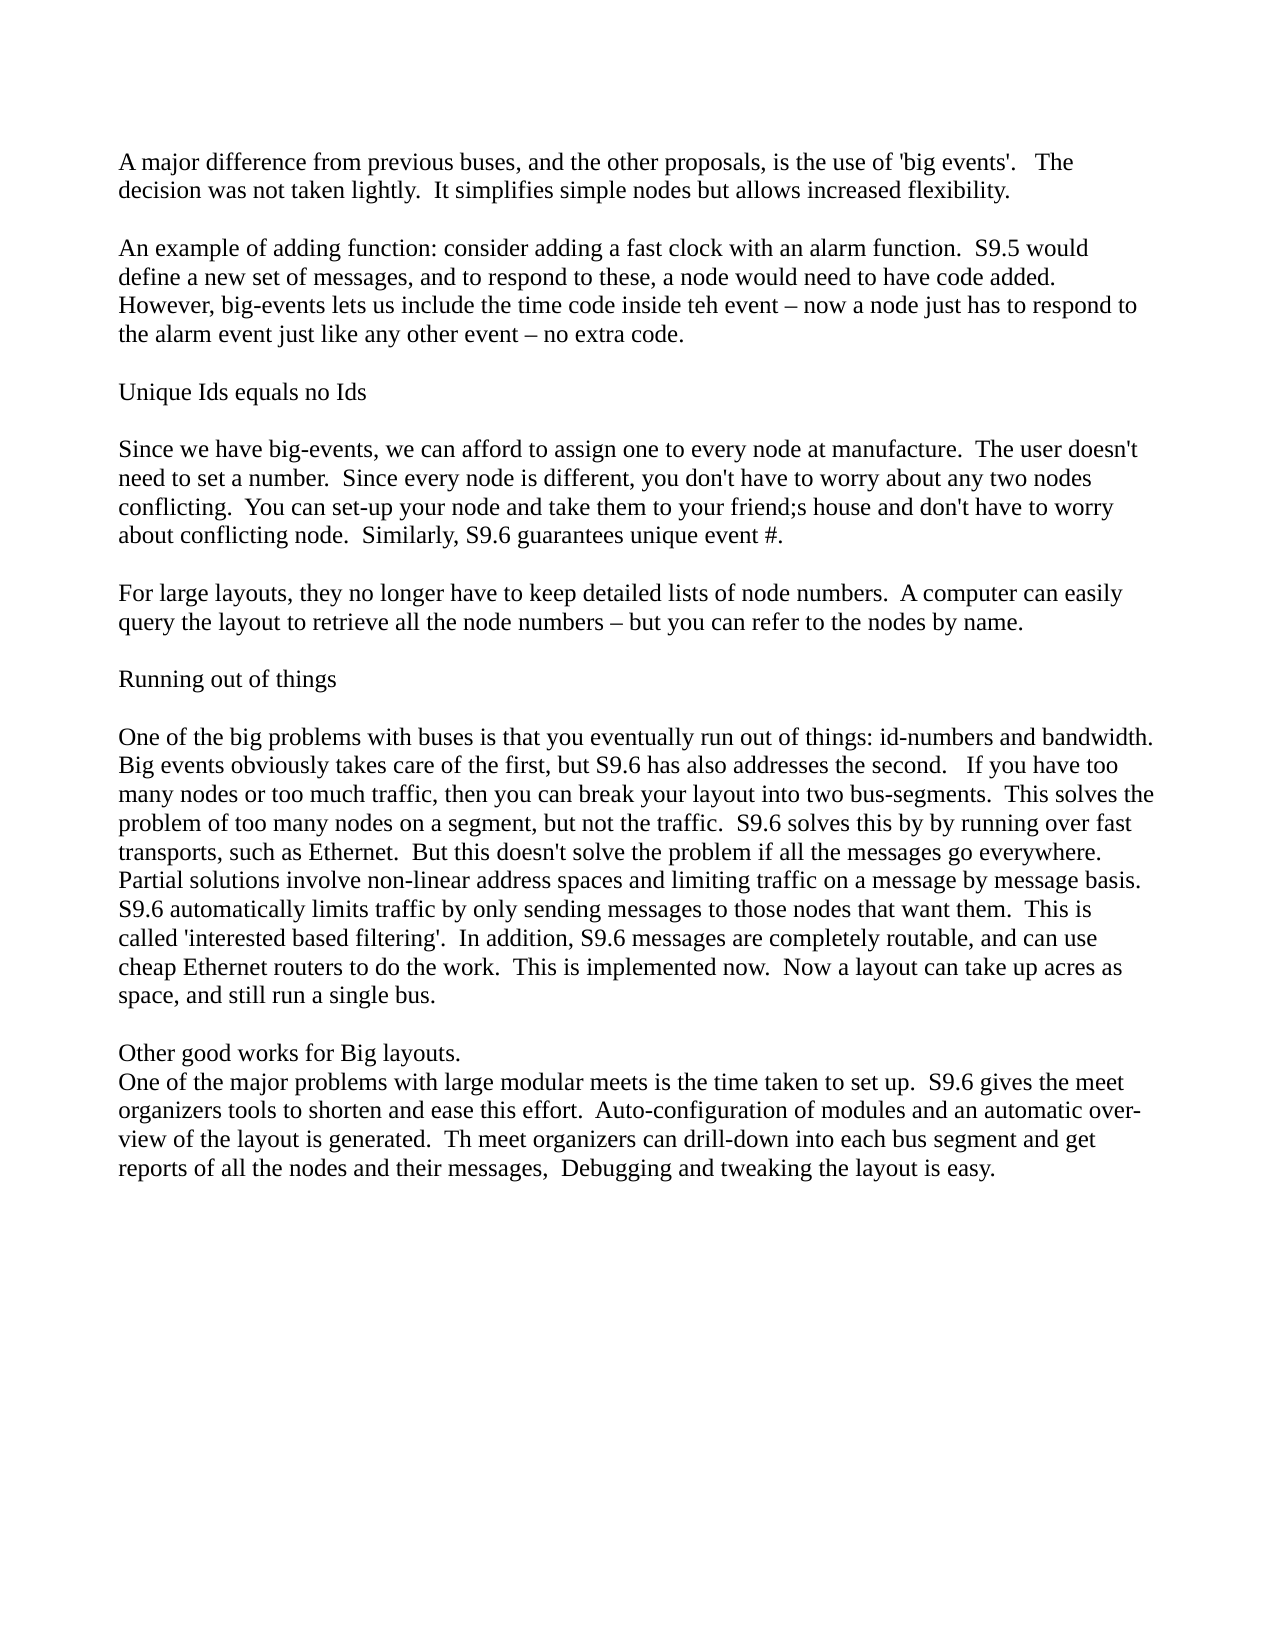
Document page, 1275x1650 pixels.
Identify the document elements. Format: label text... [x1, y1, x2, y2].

text Since we have big-events, we can afford to assign one to every node at manufacture. The user doesn't need to set a number. Since every node is different, you don't have to worry about any two nodes conflicting. You can set-up your node and take them to your friend;s house and don't have to worry about conflicting node. Similarly, S9.6 guarantees unique event #. [118, 434, 1157, 549]
text One of the big problems with buses is that you eventually run out of things: id-numbers and bandwidth. Big events obviously takes care of the first, but S9.6 has also addresses the second. If you have too many nodes or too much traffic, then you can break your layout into two bus-segments. This solves the problem of too many nodes on a segment, but not the traffic. S9.6 solves this by by running over fast transports, such as Ethernet. But this doesn't solve the problem if all the messages go everywhere. Partial solutions involve non-linear address spaces and limiting traffic on a message by message basis. S9.6 automatically limits traffic by only sending messages to those nodes that want them. This is called 'interested based filtering'. In addition, S9.6 messages are completely routable, and can use cheap Ethernet routers to do the work. This is implemented now. Now a layout can take up acres as space, and still run a single bus. [118, 722, 1157, 1009]
text Unique Ids equals no Ids [118, 377, 1157, 406]
text An example of adding function: consider adding a fast clock with an alarm function. S9.5 would define a new set of messages, and to respond to these, a node would need to have code added. However, big-events lets us include the time code inside teh event – now a node just has to respond to the alarm event just like any other event – no extra code. [118, 233, 1157, 348]
text A major difference from previous buses, and the other proposals, is the use of 'big events'. The decision was not taken lightly. It simplifies simple nodes but allows increased flexibility. [118, 147, 1157, 204]
text One of the major problems with large modular meets is the time taken to set up. S9.6 gives the meet organizers tools to shorten and ease this effort. Auto-configuration of modules and an automatic over-view of the layout is generated. Th meet organizers can drill-down into each bus segment and get reports of all the nodes and their messages, Debugging and tweaking the layout is easy. [118, 1067, 1157, 1182]
text Running out of things [118, 664, 1157, 693]
text For large layouts, they no longer have to keep detailed lists of node numbers. A computer can easily query the layout to retrieve all the node numbers – but you can refer to the nodes by name. [118, 578, 1157, 636]
text Other good works for Big layouts. [118, 1038, 1157, 1067]
